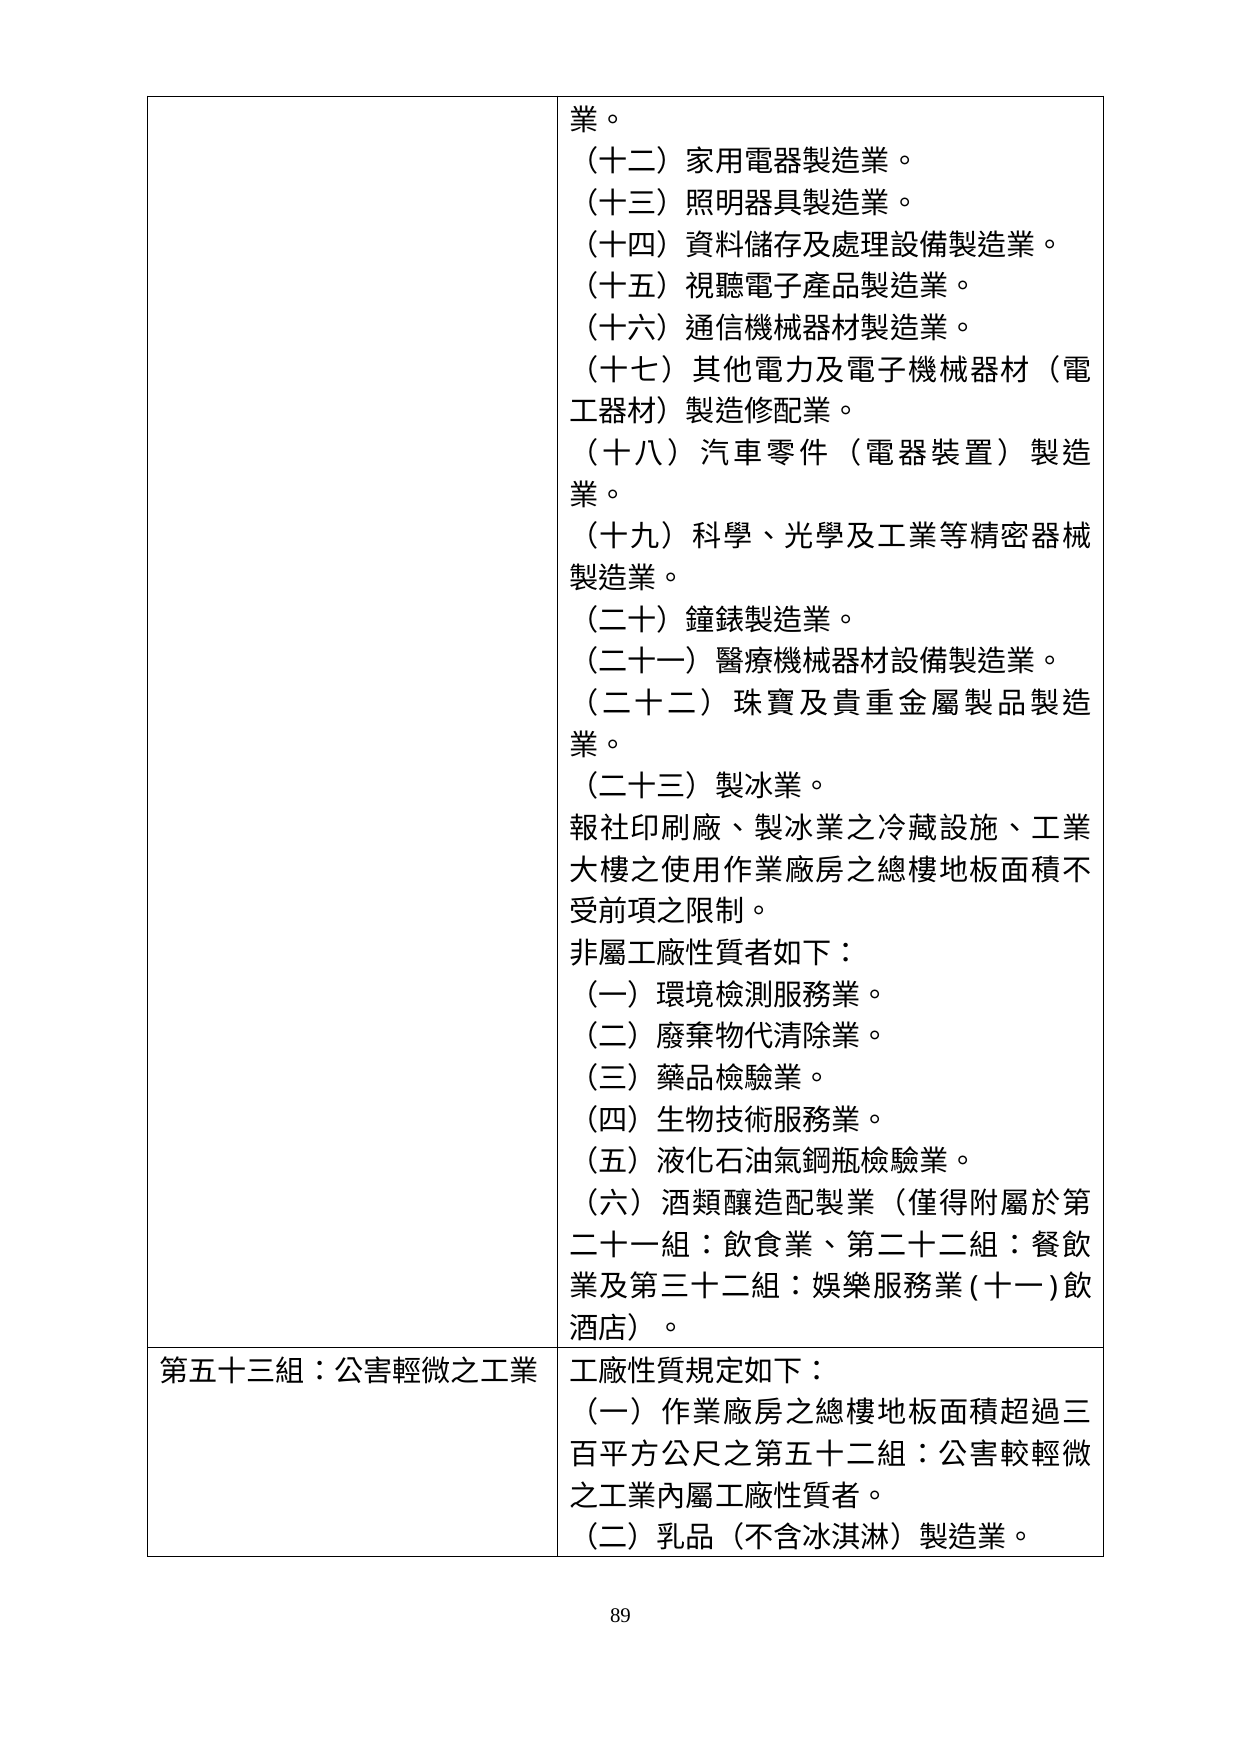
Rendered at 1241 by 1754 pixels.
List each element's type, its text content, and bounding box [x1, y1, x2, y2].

table_cell 工廠性質規定如下： （一）作業廠房之總樓地板面積超過三百平方公尺之第五十二組：公害較輕微之工業內屬工廠性質者。 （二）乳品（不含冰淇淋）製造業。 [558, 1348, 1103, 1556]
table_cell 業。 （十二）家用電器製造業。 （十三）照明器具製造業。 （十四）資料儲存及處理設備製造業。 （十五）視聽電子產品製造業。 （十六）通信機械器材製造業。 （十七）其他電力及電子機械器材（電工器材）製造修配業。 （十八）汽車零件（電器裝置）製造業。 （十九）科學、光學及工業等精密器械製造業。 （二十）鐘錶製造業。 （二十一）醫療機械器材設備製造業。 （二十二）珠寶及貴重金屬製品製造業。 （二十三）製冰業。 報社印刷廠、製冰業之冷藏設施、工業大樓之使用作業廠房之總樓地板面積不受前項之限制。 非屬工廠性質者如下： （一）環境檢測服務業。 （二）廢棄物代清除業。 （三）藥品檢驗業。 （四）生物技術服務業。 （五）液化石油氣鋼瓶檢驗業。 （六）酒類釀造配製業（僅得附屬於第二十一組：飲食業、第二十二組：餐飲業及第三十二組：娛樂服務業(十一)飲酒店）。 [558, 97, 1103, 1347]
table_cell 第五十三組：公害輕微之工業 [148, 1348, 557, 1556]
table_cell [148, 97, 557, 1347]
